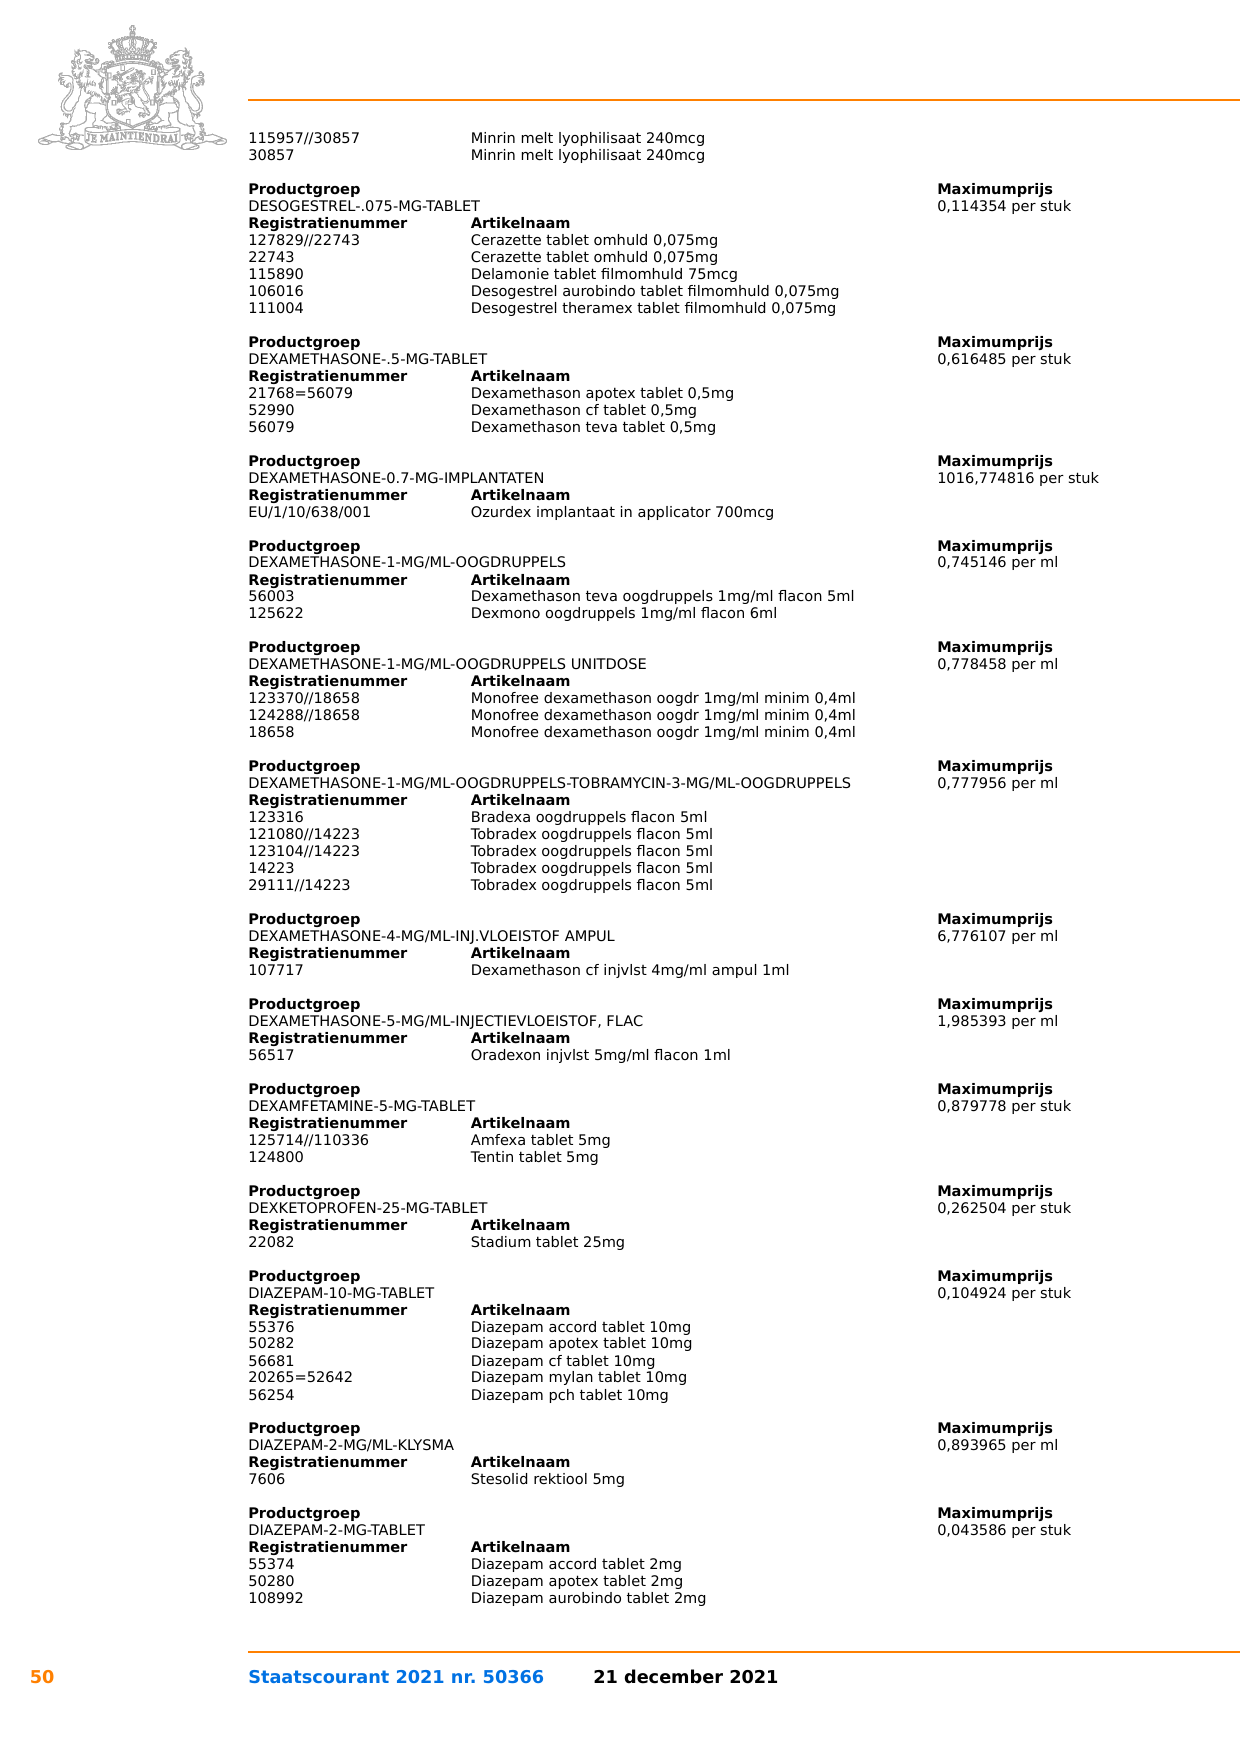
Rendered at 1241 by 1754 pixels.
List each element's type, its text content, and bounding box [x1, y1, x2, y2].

table_cell [248, 741, 1163, 758]
table_cell Productgroep [248, 758, 464, 775]
table_cell 7606 [248, 1471, 464, 1488]
table_cell [465, 453, 931, 469]
table_cell Registratienummer [248, 486, 464, 503]
table_cell 22743 [248, 249, 464, 266]
table_cell [465, 1420, 931, 1437]
table_cell 123316 [248, 809, 464, 826]
table_cell DEXAMFETAMINE-5-MG-TABLET [248, 1098, 931, 1115]
table_cell Maximumprijs [931, 758, 1163, 775]
table_cell 0,745146 per ml [931, 554, 1163, 571]
table_cell DEXAMETHASONE-1-MG/ML-OOGDRUPPELS UNITDOSE [248, 656, 931, 673]
table_cell Desogestrel theramex tablet filmomhuld 0,075mg [465, 300, 1163, 317]
table_cell Minrin melt lyophilisaat 240mcg [465, 130, 1163, 147]
table_cell [465, 996, 931, 1013]
table_cell Maximumprijs [931, 181, 1163, 198]
table_cell Cerazette tablet omhuld 0,075mg [465, 232, 1163, 249]
table_cell 0,778458 per ml [931, 656, 1163, 673]
table_cell [931, 215, 1163, 232]
table_cell DEXAMETHASONE-5-MG/ML-INJECTIEVLOEISTOF, FLAC [248, 1013, 931, 1030]
table_cell [465, 758, 931, 775]
table_cell 52990 [248, 402, 464, 418]
table_cell Productgroep [248, 1183, 464, 1199]
table_cell [931, 792, 1163, 809]
table_cell Maximumprijs [931, 538, 1163, 554]
table_cell 21768=56079 [248, 385, 464, 402]
table_cell Diazepam accord tablet 10mg [465, 1319, 1163, 1335]
table_cell 50280 [248, 1573, 464, 1590]
table_cell Productgroep [248, 639, 464, 656]
table_cell 123370//18658 [248, 690, 464, 707]
table_cell Productgroep [248, 911, 464, 928]
table_cell 56003 [248, 588, 464, 605]
table_cell Desogestrel aurobindo tablet filmomhuld 0,075mg [465, 283, 1163, 300]
table_cell Productgroep [248, 996, 464, 1013]
table_cell 127829//22743 [248, 232, 464, 249]
table_cell Dexamethason teva tablet 0,5mg [465, 419, 1163, 436]
table_cell [465, 639, 931, 656]
table_cell Maximumprijs [931, 996, 1163, 1013]
table_cell 121080//14223 [248, 826, 464, 843]
table_cell 55374 [248, 1556, 464, 1573]
table_cell 22082 [248, 1234, 464, 1251]
table_cell Artikelnaam [465, 673, 931, 690]
table_cell DIAZEPAM-2-MG/ML-KLYSMA [248, 1437, 931, 1454]
table_cell 0,104924 per stuk [931, 1285, 1163, 1301]
table_cell Tobradex oogdruppels flacon 5ml [465, 843, 1163, 860]
table_cell 106016 [248, 283, 464, 300]
table_cell DEXAMETHASONE-1-MG/ML-OOGDRUPPELS-TOBRAMYCIN-3-MG/ML-OOGDRUPPELS [248, 775, 931, 792]
table_cell [248, 1488, 1163, 1505]
table_cell [248, 317, 1163, 334]
table_cell Maximumprijs [931, 1505, 1163, 1522]
table_cell Artikelnaam [465, 215, 931, 232]
table_cell Artikelnaam [465, 1115, 931, 1132]
table_cell 20265=52642 [248, 1369, 464, 1386]
table_cell DEXAMETHASONE-.5-MG-TABLET [248, 351, 931, 368]
table_cell [465, 334, 931, 351]
table_cell [931, 945, 1163, 962]
table_cell Maximumprijs [931, 1081, 1163, 1098]
table_cell Registratienummer [248, 673, 464, 690]
table_cell DEXAMETHASONE-1-MG/ML-OOGDRUPPELS [248, 554, 931, 571]
table_cell 115957//30857 [248, 130, 464, 147]
table_cell 0,616485 per stuk [931, 351, 1163, 368]
table_cell 124800 [248, 1149, 464, 1166]
table_cell [465, 1505, 931, 1522]
table_cell 123104//14223 [248, 843, 464, 860]
table_cell [465, 1081, 931, 1098]
table_cell Registratienummer [248, 1030, 464, 1047]
table_cell 56517 [248, 1047, 464, 1064]
table_cell EU/1/10/638/001 [248, 504, 464, 520]
table_cell [248, 1251, 1163, 1267]
table_cell [465, 911, 931, 928]
table_cell [931, 571, 1163, 588]
table_cell 1016,774816 per stuk [931, 470, 1163, 486]
table_cell 0,114354 per stuk [931, 198, 1163, 215]
table_cell Registratienummer [248, 1454, 464, 1471]
table_cell Monofree dexamethason oogdr 1mg/ml minim 0,4ml [465, 707, 1163, 724]
table_cell 108992 [248, 1590, 464, 1607]
table_cell 0,043586 per stuk [931, 1522, 1163, 1539]
table_cell Registratienummer [248, 1539, 464, 1556]
table_cell Stadium tablet 25mg [465, 1234, 1163, 1251]
table_cell [931, 1454, 1163, 1471]
table_cell Productgroep [248, 1081, 464, 1098]
table_cell [248, 1064, 1163, 1081]
table_cell [248, 622, 1163, 639]
table_cell [931, 368, 1163, 384]
table_cell [465, 1268, 931, 1284]
table_cell Delamonie tablet filmomhuld 75mcg [465, 266, 1163, 283]
table_cell 0,879778 per stuk [931, 1098, 1163, 1115]
table_cell 29111//14223 [248, 877, 464, 894]
table_cell [248, 436, 1163, 452]
table_cell Maximumprijs [931, 1420, 1163, 1437]
picture [38, 25, 227, 150]
table_cell Maximumprijs [931, 453, 1163, 469]
table_cell Ozurdex implantaat in applicator 700mcg [465, 504, 1163, 520]
table_cell [248, 894, 1163, 911]
table_cell 1,985393 per ml [931, 1013, 1163, 1030]
table_cell 55376 [248, 1319, 464, 1335]
table_cell Dexamethason cf tablet 0,5mg [465, 402, 1163, 418]
table_cell 56079 [248, 419, 464, 436]
table_cell Registratienummer [248, 792, 464, 809]
table_cell Productgroep [248, 1268, 464, 1284]
table_cell DIAZEPAM-2-MG-TABLET [248, 1522, 931, 1539]
table_cell Artikelnaam [465, 1030, 931, 1047]
table_cell Diazepam pch tablet 10mg [465, 1386, 1163, 1403]
table_cell Dexamethason apotex tablet 0,5mg [465, 385, 1163, 402]
table_cell Maximumprijs [931, 639, 1163, 656]
table_cell Productgroep [248, 1505, 464, 1522]
table_cell Artikelnaam [465, 945, 931, 962]
table_cell Artikelnaam [465, 571, 931, 588]
table_cell Artikelnaam [465, 1217, 931, 1233]
table_cell Maximumprijs [931, 334, 1163, 351]
table_cell 0,893965 per ml [931, 1437, 1163, 1454]
table_cell 124288//18658 [248, 707, 464, 724]
table_cell Registratienummer [248, 1115, 464, 1132]
table_cell [931, 1301, 1163, 1318]
table_cell 0,262504 per stuk [931, 1200, 1163, 1217]
table_cell [931, 1030, 1163, 1047]
table_cell [931, 1115, 1163, 1132]
table_cell Diazepam cf tablet 10mg [465, 1353, 1163, 1369]
table_cell Minrin melt lyophilisaat 240mcg [465, 147, 1163, 164]
table_cell Diazepam mylan tablet 10mg [465, 1369, 1163, 1386]
table_cell Bradexa oogdruppels flacon 5ml [465, 809, 1163, 826]
table_cell Productgroep [248, 181, 464, 198]
table_cell Diazepam apotex tablet 10mg [465, 1335, 1163, 1352]
table_cell 30857 [248, 147, 464, 164]
table_cell Monofree dexamethason oogdr 1mg/ml minim 0,4ml [465, 724, 1163, 741]
table_cell Productgroep [248, 334, 464, 351]
table_cell [248, 520, 1163, 537]
table_cell [465, 538, 931, 554]
table_cell 115890 [248, 266, 464, 283]
table_cell Tobradex oogdruppels flacon 5ml [465, 877, 1163, 894]
table_cell 18658 [248, 724, 464, 741]
table_cell Dexamethason teva oogdruppels 1mg/ml flacon 5ml [465, 588, 1163, 605]
table_cell 14223 [248, 860, 464, 877]
table_cell Diazepam apotex tablet 2mg [465, 1573, 1163, 1590]
table_cell 56681 [248, 1353, 464, 1369]
table_cell Monofree dexamethason oogdr 1mg/ml minim 0,4ml [465, 690, 1163, 707]
table_cell [248, 979, 1163, 996]
table_cell Registratienummer [248, 945, 464, 962]
table_cell Artikelnaam [465, 1301, 931, 1318]
table_cell Registratienummer [248, 1217, 464, 1233]
table_cell Tobradex oogdruppels flacon 5ml [465, 860, 1163, 877]
table_cell Artikelnaam [465, 1454, 931, 1471]
table_cell Dexamethason cf injvlst 4mg/ml ampul 1ml [465, 962, 1163, 979]
table_cell Tentin tablet 5mg [465, 1149, 1163, 1166]
table_cell 111004 [248, 300, 464, 317]
table_cell 125714//110336 [248, 1132, 464, 1149]
table_cell Artikelnaam [465, 1539, 931, 1556]
table_cell [931, 1217, 1163, 1233]
table_cell Amfexa tablet 5mg [465, 1132, 1163, 1149]
table_cell 125622 [248, 605, 464, 622]
table_cell 50282 [248, 1335, 464, 1352]
table_cell Maximumprijs [931, 1268, 1163, 1284]
table_cell Registratienummer [248, 571, 464, 588]
table_cell Dexmono oogdruppels 1mg/ml flacon 6ml [465, 605, 1163, 622]
table_cell Productgroep [248, 538, 464, 554]
table_cell Oradexon injvlst 5mg/ml flacon 1ml [465, 1047, 1163, 1064]
table_cell [931, 673, 1163, 690]
table_cell Registratienummer [248, 368, 464, 384]
table_cell Cerazette tablet omhuld 0,075mg [465, 249, 1163, 266]
table_cell 0,777956 per ml [931, 775, 1163, 792]
table_cell Diazepam accord tablet 2mg [465, 1556, 1163, 1573]
table_cell 107717 [248, 962, 464, 979]
table_cell Productgroep [248, 453, 464, 469]
table_cell Maximumprijs [931, 1183, 1163, 1199]
table_cell DEXKETOPROFEN-25-MG-TABLET [248, 1200, 931, 1217]
table_cell Artikelnaam [465, 368, 931, 384]
table_cell Maximumprijs [931, 911, 1163, 928]
table_cell DEXAMETHASONE-0.7-MG-IMPLANTATEN [248, 470, 931, 486]
table_cell 56254 [248, 1386, 464, 1403]
table_cell [931, 486, 1163, 503]
table_cell [248, 164, 1163, 181]
table_cell Artikelnaam [465, 792, 931, 809]
table_cell [465, 181, 931, 198]
table_cell Productgroep [248, 1420, 464, 1437]
table_cell Stesolid rektiool 5mg [465, 1471, 1163, 1488]
table_cell [931, 1539, 1163, 1556]
table_cell [465, 1183, 931, 1199]
table_cell 6,776107 per ml [931, 928, 1163, 945]
table_cell Artikelnaam [465, 486, 931, 503]
table_cell [248, 1403, 1163, 1420]
table_cell DIAZEPAM-10-MG-TABLET [248, 1285, 931, 1301]
table_cell [248, 1166, 1163, 1183]
table_cell Diazepam aurobindo tablet 2mg [465, 1590, 1163, 1607]
table_cell DEXAMETHASONE-4-MG/ML-INJ.VLOEISTOF AMPUL [248, 928, 931, 945]
table_cell Tobradex oogdruppels flacon 5ml [465, 826, 1163, 843]
table_cell Registratienummer [248, 215, 464, 232]
table_cell Registratienummer [248, 1301, 464, 1318]
table_cell DESOGESTREL-.075-MG-TABLET [248, 198, 931, 215]
